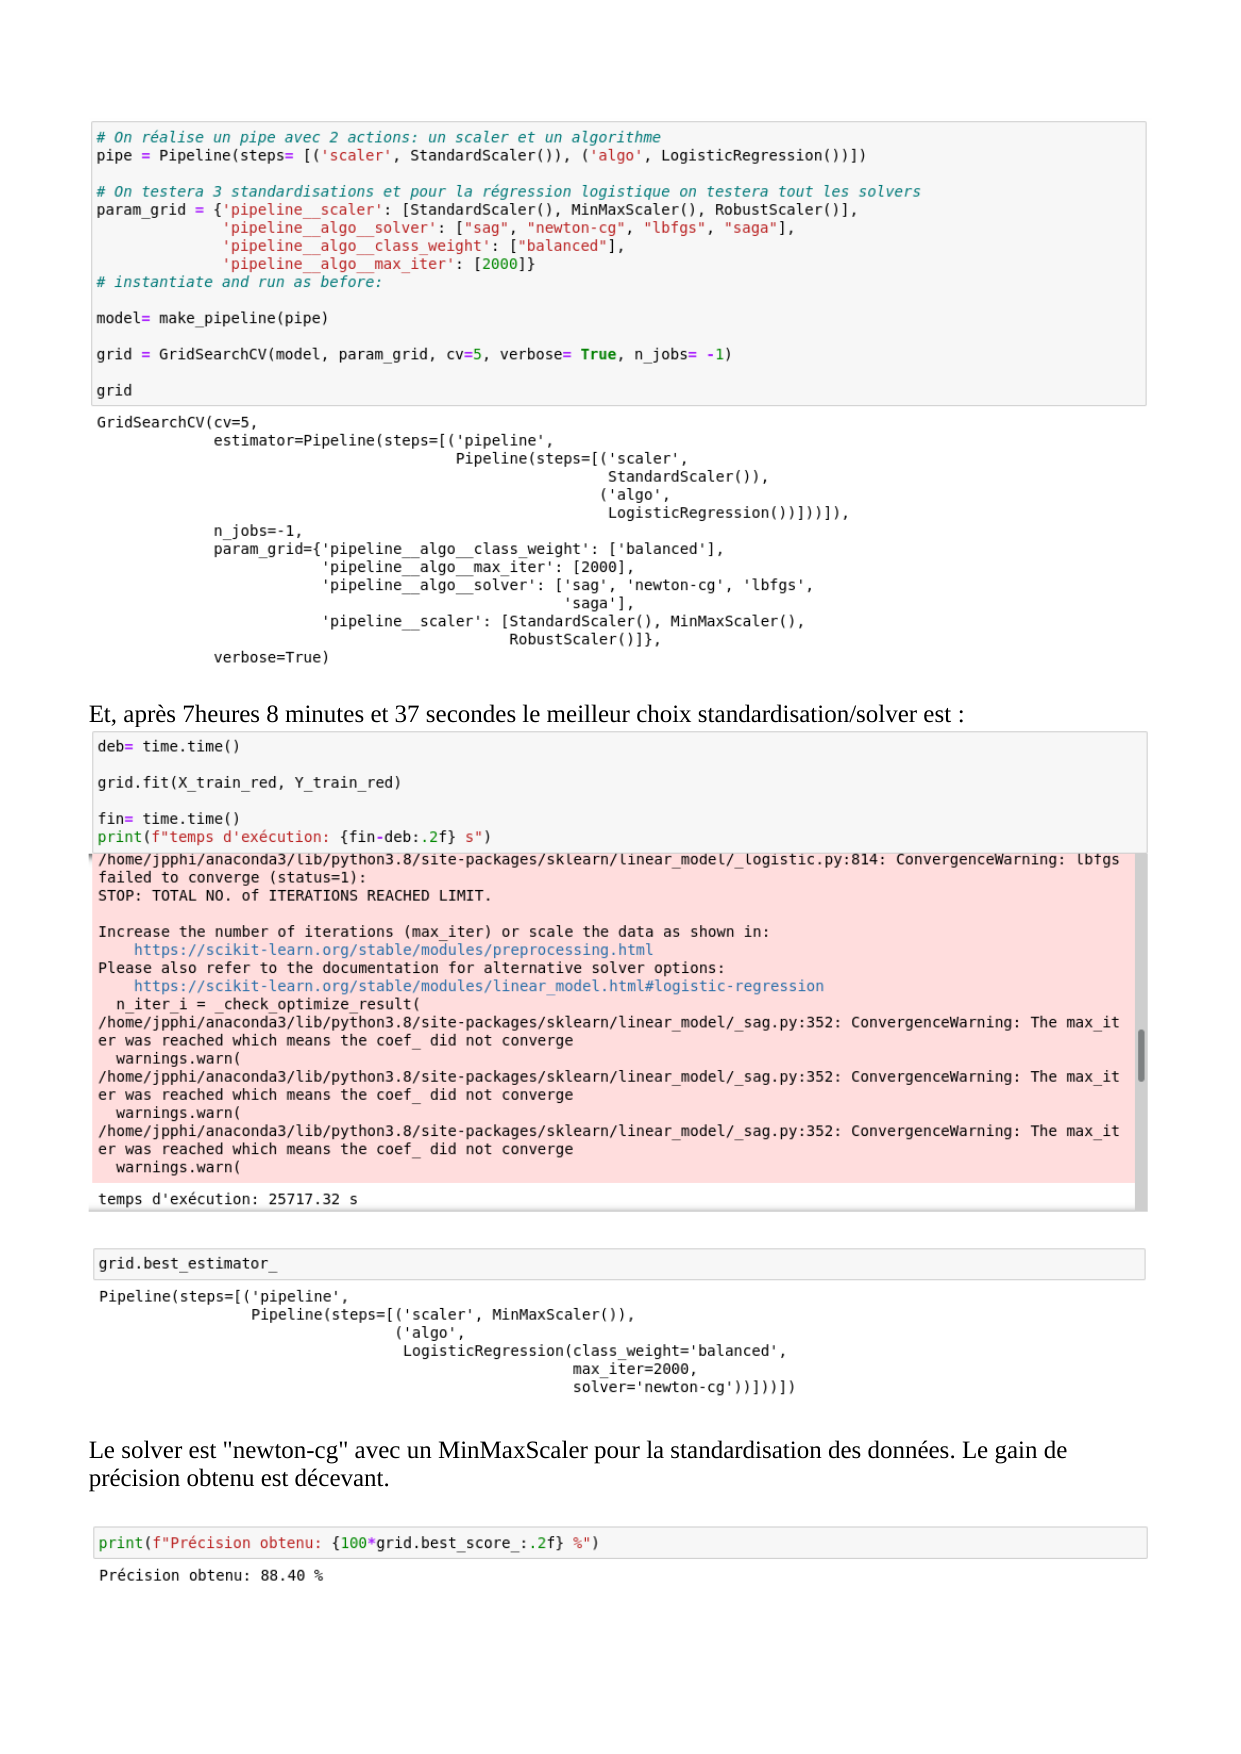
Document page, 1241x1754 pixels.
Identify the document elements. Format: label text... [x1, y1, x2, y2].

text Et, après 7heures 8 minutes et 37 secondes le meilleur choix standardisation/solver est : [88, 699, 1152, 727]
text Le solver est "newton-cg" avec un MinMaxScaler pour la standardisation des données. Le gain de précision obtenu est décevant. [88, 1435, 1152, 1492]
picture [88, 118, 1152, 671]
picture [88, 1243, 1152, 1406]
picture [88, 1521, 1152, 1585]
picture [88, 727, 1152, 1216]
